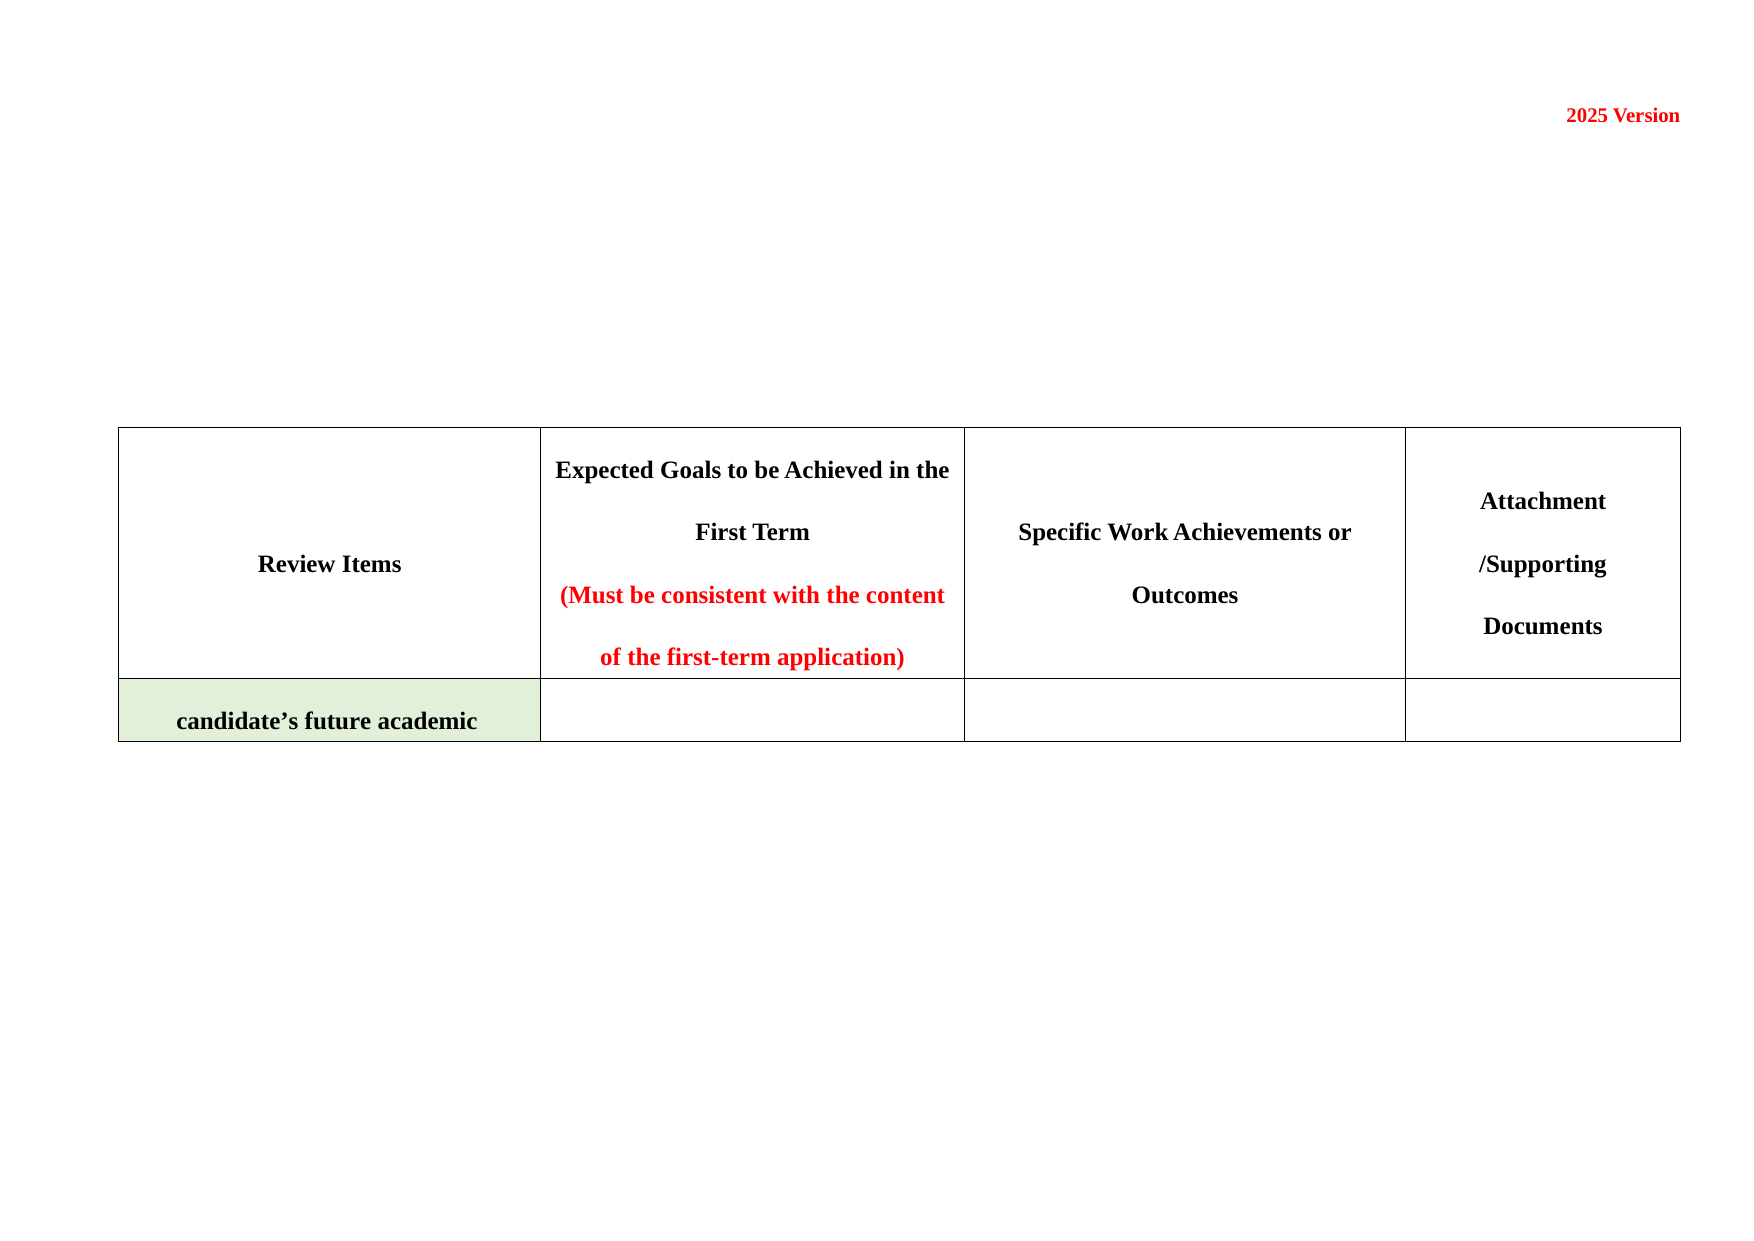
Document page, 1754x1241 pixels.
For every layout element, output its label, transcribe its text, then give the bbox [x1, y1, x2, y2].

table_cell [541, 679, 964, 741]
table_header Expected Goals to be Achieved in the First Term (Must be consistent with the content of the first-term application) [541, 428, 964, 678]
table_cell [1406, 679, 1680, 741]
table_cell [965, 679, 1405, 741]
table_header Attachment /Supporting Documents [1406, 428, 1680, 678]
table_header Specific Work Achievements or Outcomes [965, 428, 1405, 678]
table_header Review Items [119, 428, 540, 678]
